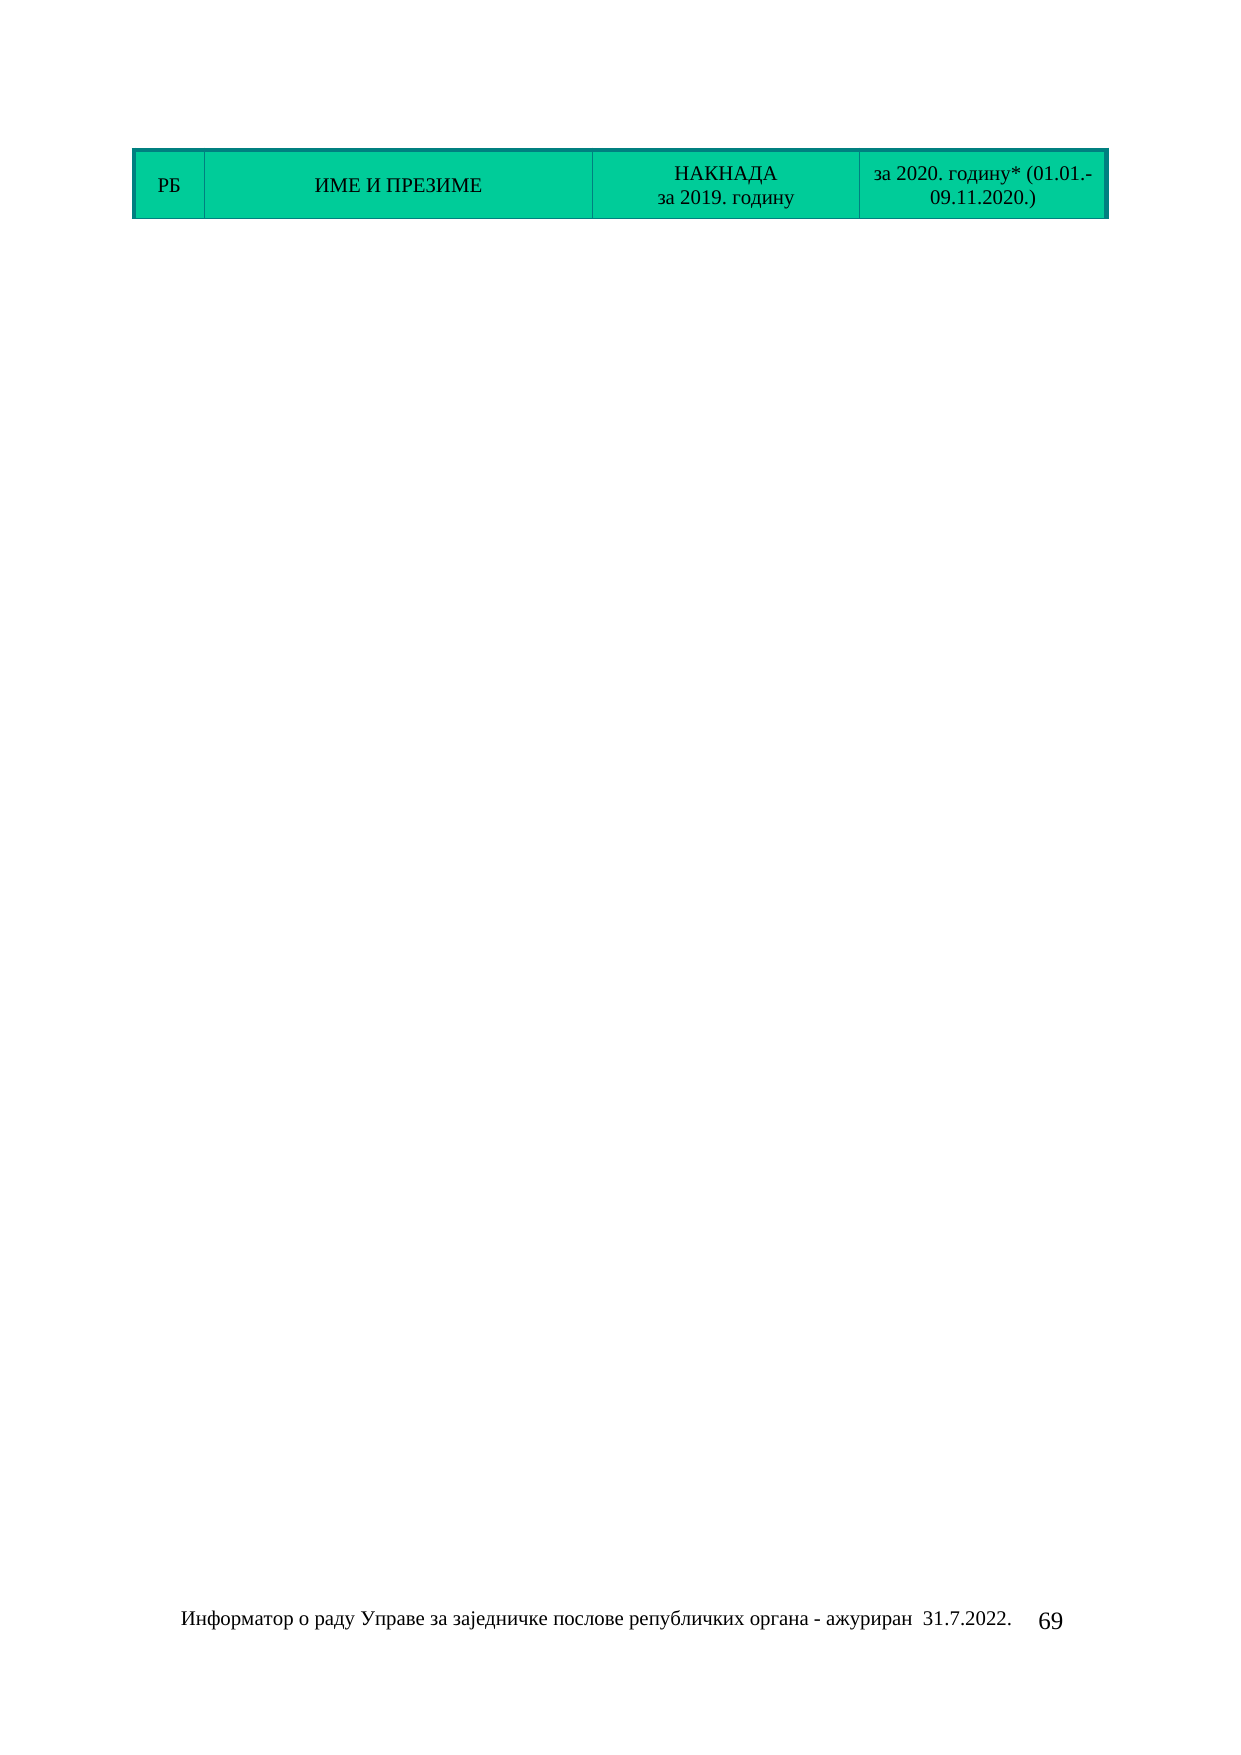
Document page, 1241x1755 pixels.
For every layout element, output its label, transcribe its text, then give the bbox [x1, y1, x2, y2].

table_header за 2020. годину* (01.01.-09.11.2020.) [860, 152, 1104, 218]
table_header НАКНАДА за 2019. годину [593, 152, 859, 218]
table_header РБ [136, 152, 204, 218]
table_header ИМЕ И ПРЕЗИМЕ [205, 152, 592, 218]
